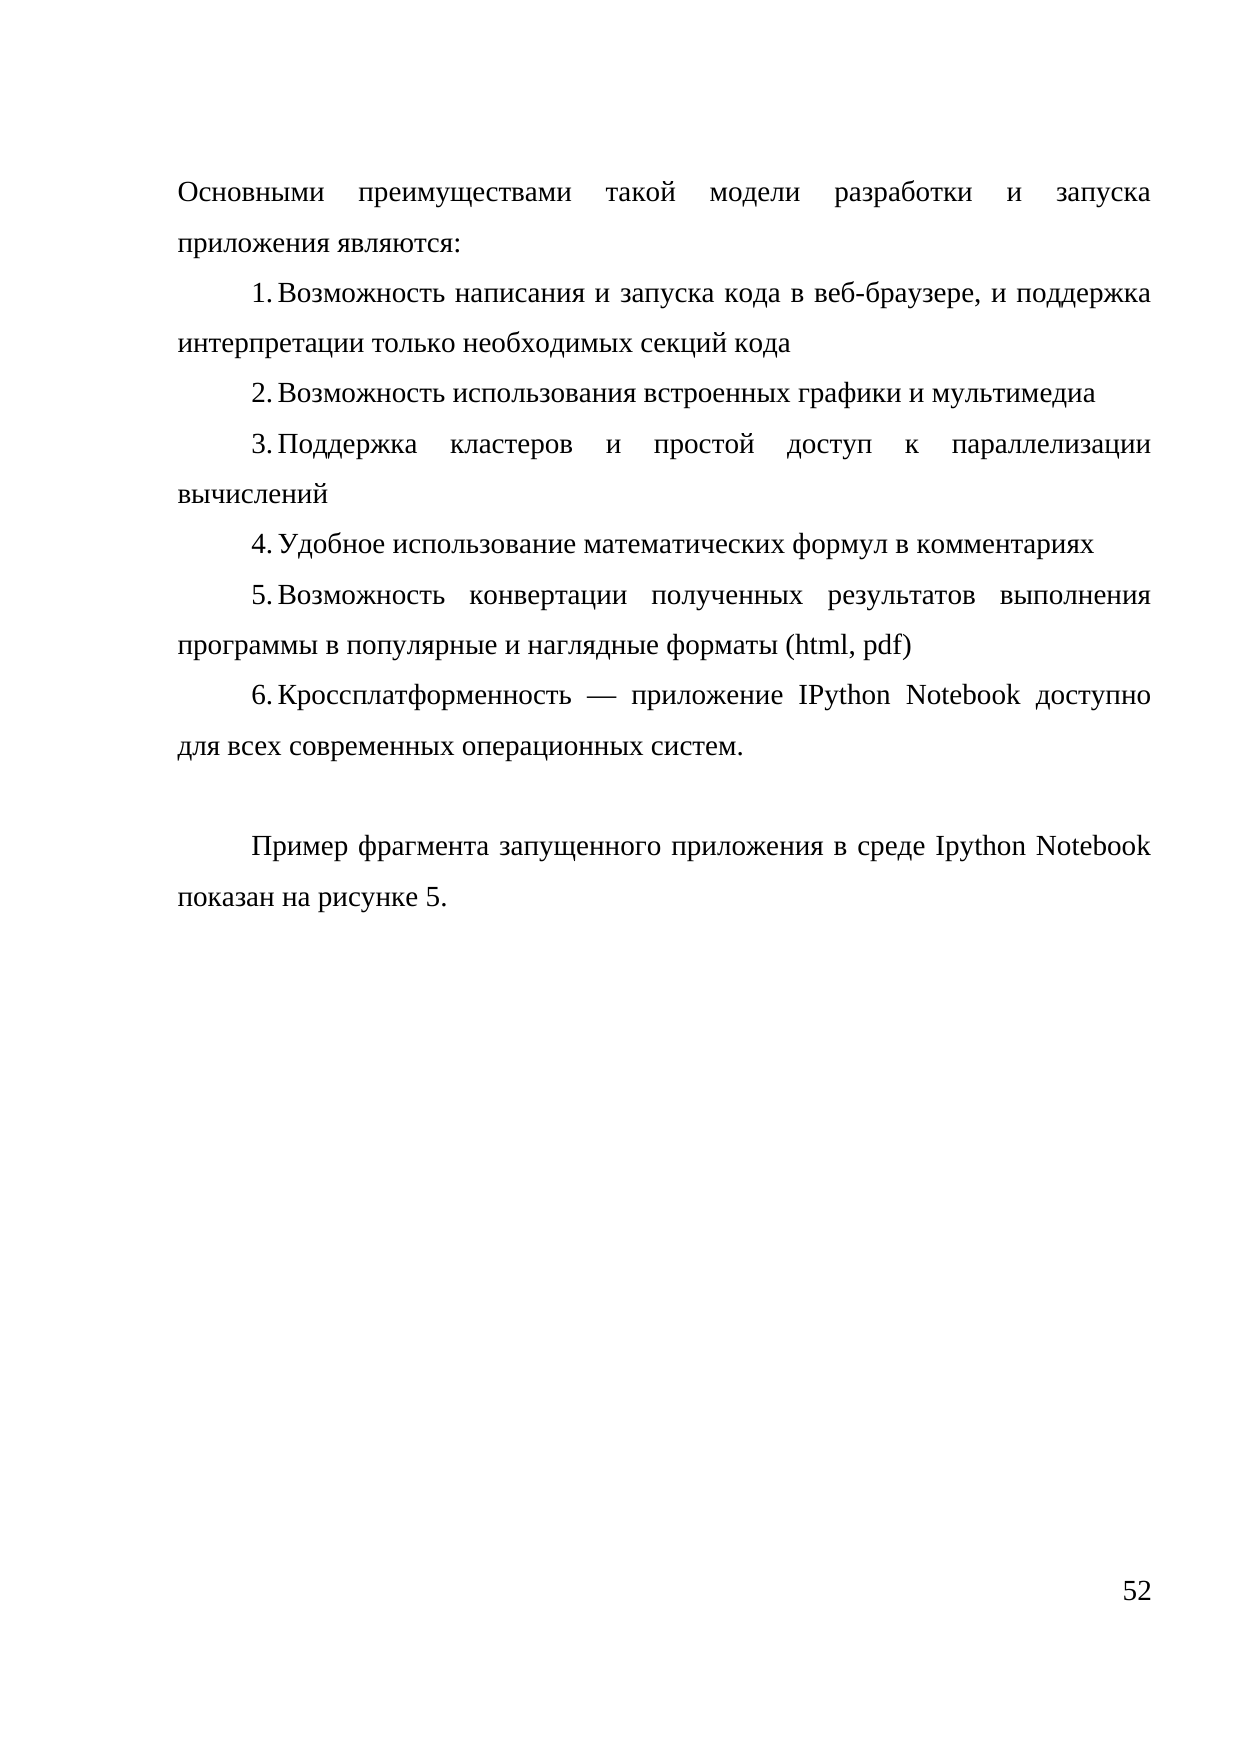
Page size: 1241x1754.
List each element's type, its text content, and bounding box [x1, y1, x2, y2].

list Поддержка кластеров и простой доступ к параллелизации вычислений [177, 426, 1152, 510]
list Удобное использование математических формул в комментариях [177, 527, 1152, 560]
list Возможность использования встроенных графики и мультимедиа [177, 376, 1152, 409]
text Основными преимуществами такой модели разработки и запуска приложения являются: [177, 174, 1152, 258]
list Возможность написания и запуска кода в веб-браузере, и поддержка интерпретации только необходимых секций кода [177, 275, 1152, 359]
list Кроссплатформенность — приложение IPython Notebook доступно для всех современных операционных систем. [177, 677, 1152, 761]
list Возможность конвертации полученных результатов выполнения программы в популярные и наглядные форматы (html, pdf) [177, 577, 1152, 661]
text Пример фрагмента запущенного приложения в среде Ipython Notebook показан на рисунке 5. [177, 828, 1152, 912]
